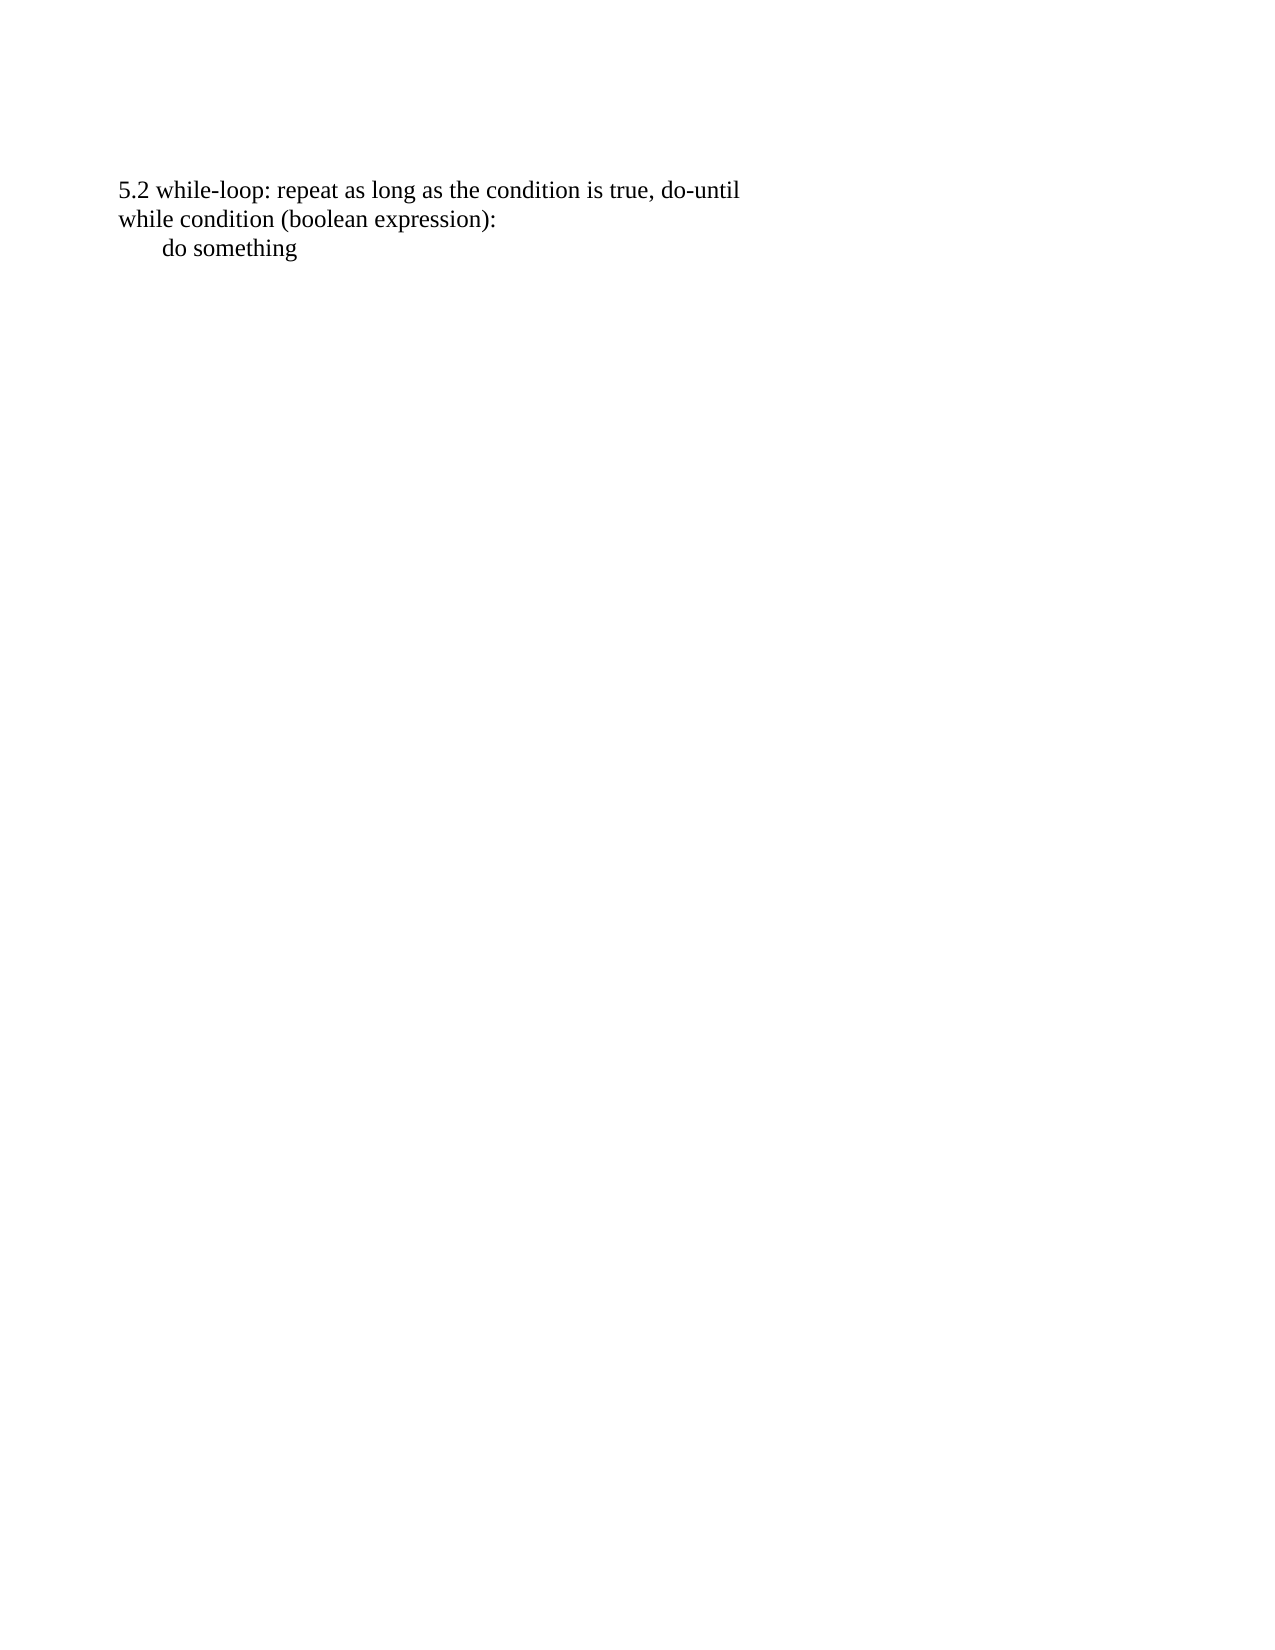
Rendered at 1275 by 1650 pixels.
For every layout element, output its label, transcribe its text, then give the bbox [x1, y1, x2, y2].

text do something [118, 233, 1157, 262]
text while condition (boolean expression): [118, 204, 1157, 233]
text 5.2 while-loop: repeat as long as the condition is true, do-until [118, 176, 1157, 204]
